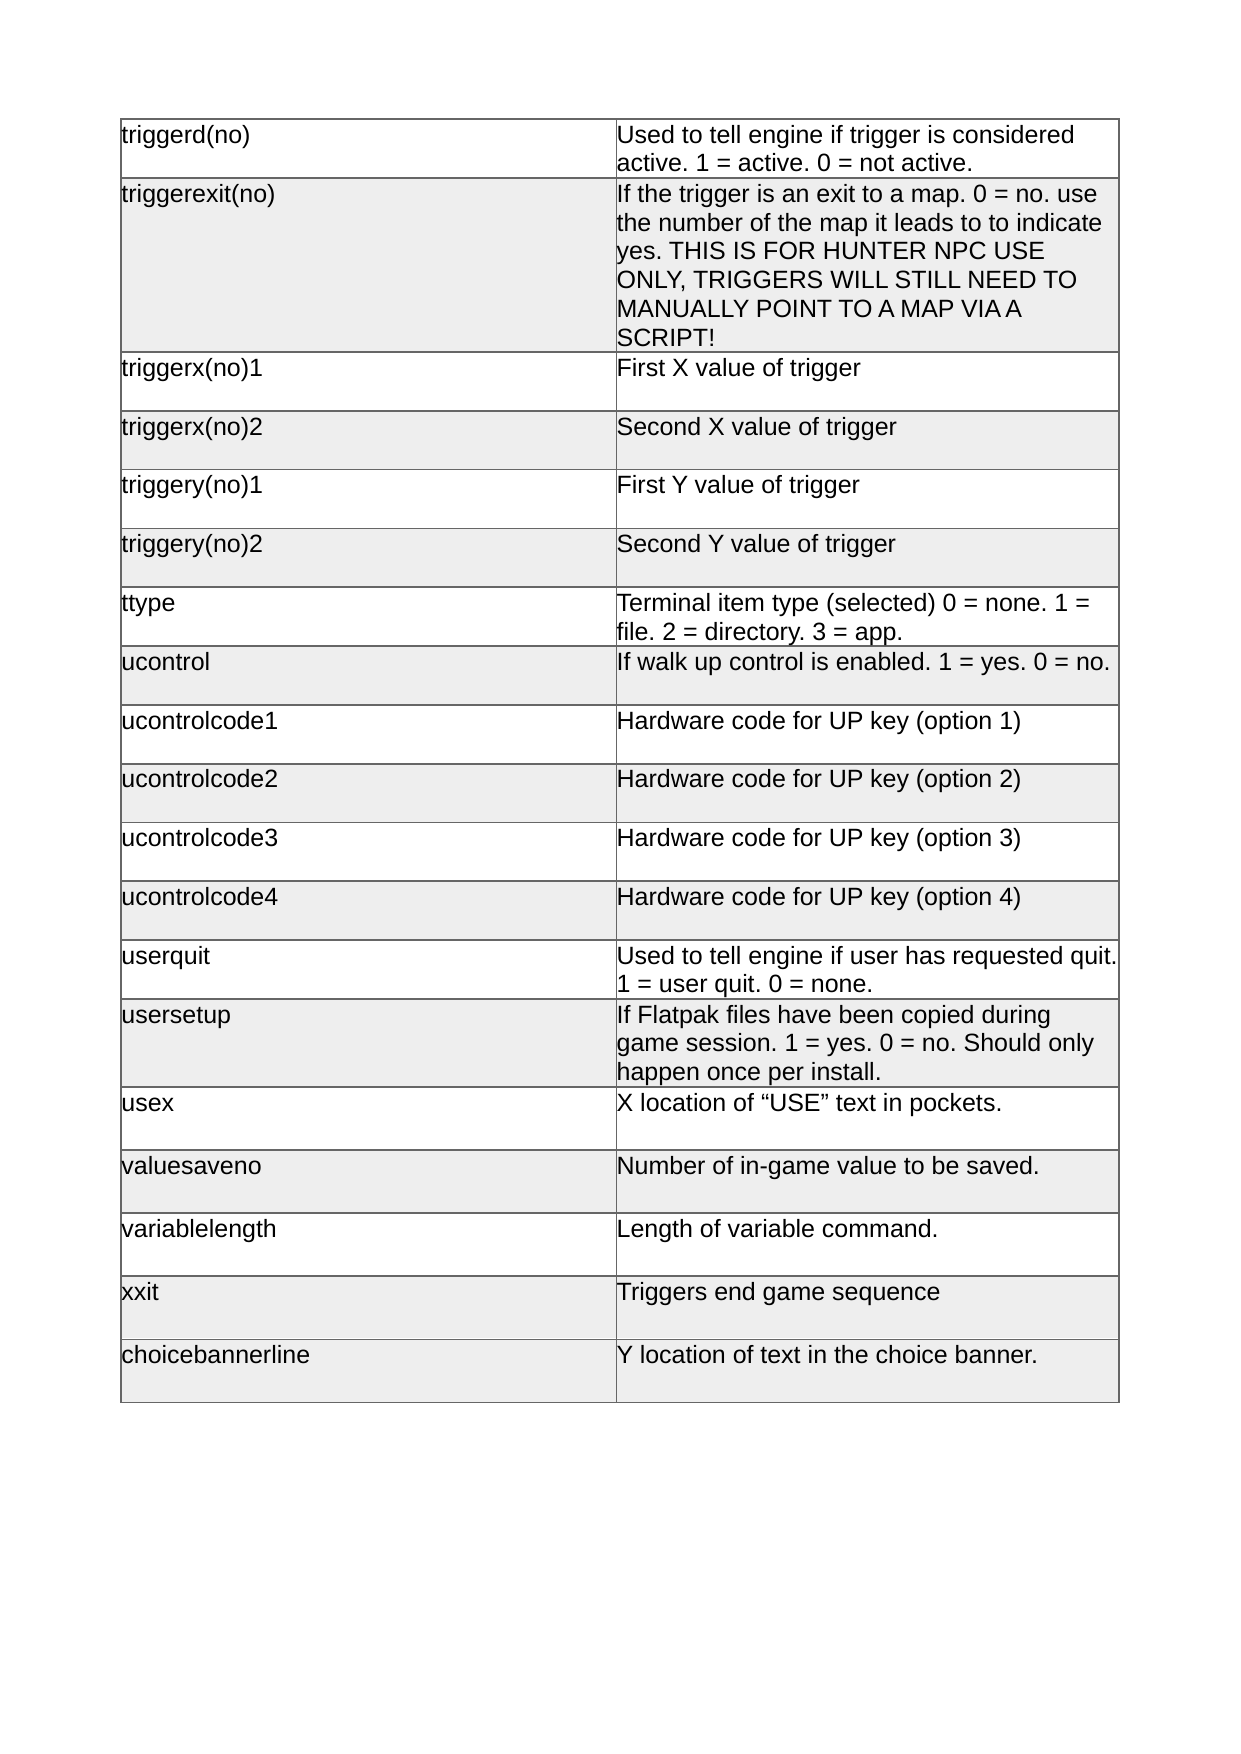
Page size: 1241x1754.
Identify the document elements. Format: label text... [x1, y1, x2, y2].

table_cell ucontrolcode4 [122, 882, 616, 939]
table_cell If the trigger is an exit to a map. 0 = no. use the number of the map it leads to to indicate yes. THIS IS FOR HUNTER NPC USE ONLY, TRIGGERS WILL STILL NEED TO MANUALLY POINT TO A MAP VIA A SCRIPT! [617, 179, 1118, 351]
table_cell triggery(no)2 [122, 529, 616, 586]
table_cell userquit [122, 941, 616, 998]
table_cell Hardware code for UP key (option 2) [617, 765, 1118, 822]
table_cell Terminal item type (selected) 0 = none. 1 = file. 2 = directory. 3 = app. [617, 588, 1118, 645]
table_cell X location of “USE” text in pockets. [617, 1088, 1118, 1149]
table_cell variablelength [122, 1214, 616, 1275]
table_cell ucontrolcode2 [122, 765, 616, 822]
table_cell Number of in-game value to be saved. [617, 1151, 1118, 1212]
table_cell ttype [122, 588, 616, 645]
table_cell ucontrolcode3 [122, 823, 616, 880]
table_cell Length of variable command. [617, 1214, 1118, 1275]
table_cell Used to tell engine if user has requested quit. 1 = user quit. 0 = none. [617, 941, 1118, 998]
table_cell ucontrol [122, 647, 616, 704]
table_cell Second X value of trigger [617, 412, 1118, 469]
table_cell choicebannerline [122, 1340, 616, 1402]
table_cell ucontrolcode1 [122, 706, 616, 763]
table_cell usersetup [122, 1000, 616, 1086]
table_cell Hardware code for UP key (option 1) [617, 706, 1118, 763]
table_cell triggerx(no)1 [122, 353, 616, 410]
table_cell usex [122, 1088, 616, 1149]
table_cell triggerx(no)2 [122, 412, 616, 469]
table_cell Y location of text in the choice banner. [617, 1340, 1118, 1402]
table_cell If walk up control is enabled. 1 = yes. 0 = no. [617, 647, 1118, 704]
table_cell triggerd(no) [122, 120, 616, 177]
table_cell valuesaveno [122, 1151, 616, 1212]
table_cell Second Y value of trigger [617, 529, 1118, 586]
table_cell Used to tell engine if trigger is considered active. 1 = active. 0 = not active. [617, 120, 1118, 177]
table_cell triggerexit(no) [122, 179, 616, 351]
table_cell triggery(no)1 [122, 470, 616, 527]
table_cell First Y value of trigger [617, 470, 1118, 527]
table_cell First X value of trigger [617, 353, 1118, 410]
table_cell If Flatpak files have been copied during game session. 1 = yes. 0 = no. Should only happen once per install. [617, 1000, 1118, 1086]
table_cell Hardware code for UP key (option 4) [617, 882, 1118, 939]
table_cell Hardware code for UP key (option 3) [617, 823, 1118, 880]
table_cell xxit [122, 1277, 616, 1338]
table_cell Triggers end game sequence [617, 1277, 1118, 1338]
